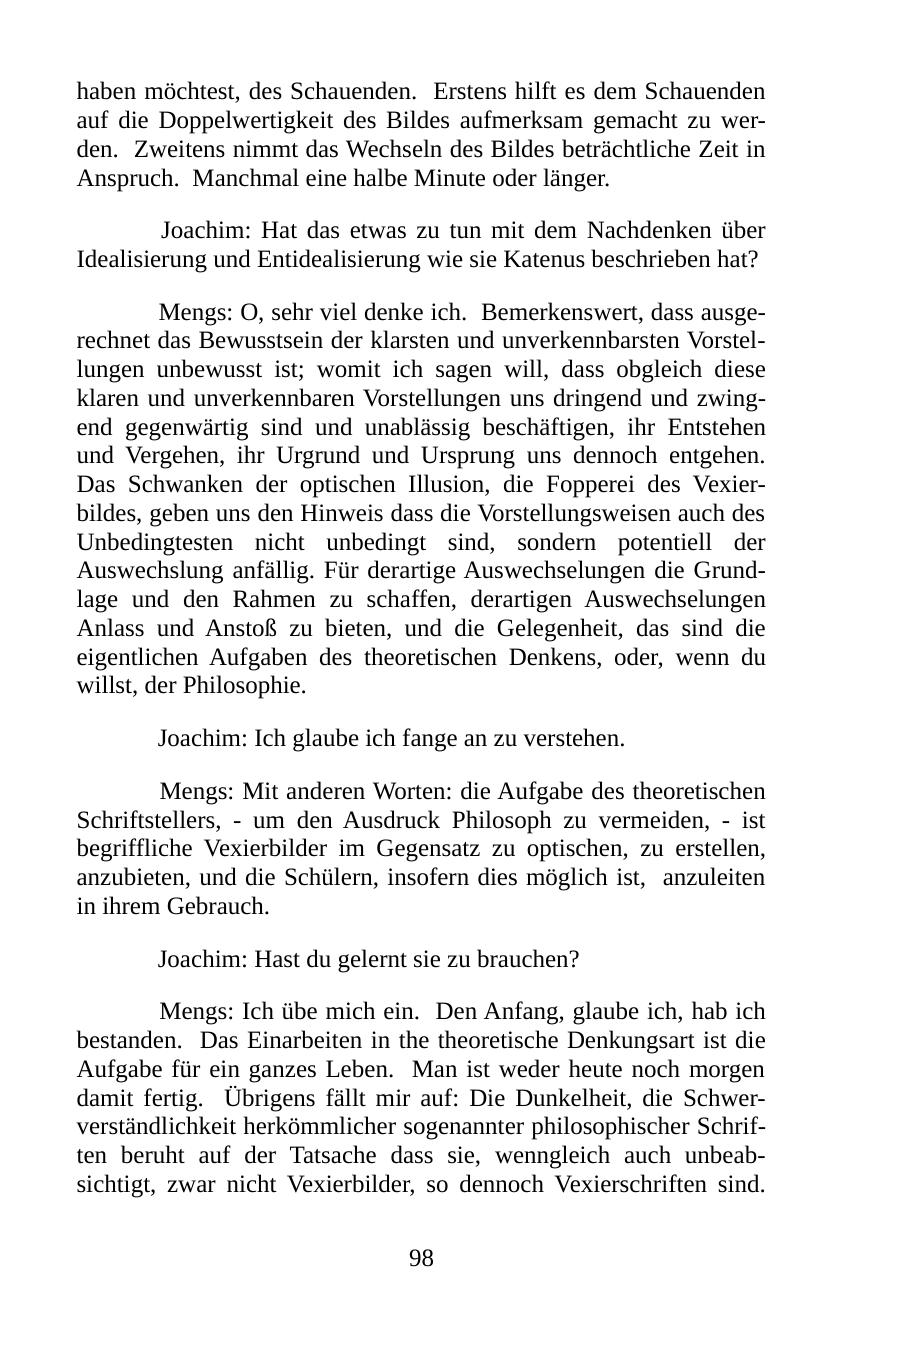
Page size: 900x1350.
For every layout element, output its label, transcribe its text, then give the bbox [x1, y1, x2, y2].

text Joachim: Hat das etwas zu tun mit dem Nachdenken über Idealisierung und Entidealisierung wie sie Katenus beschrieben hat? [76, 215, 766, 273]
text Joachim: Hast du gelernt sie zu brauchen? [76, 944, 766, 972]
text Mengs: O, sehr viel denke ich. Bemerkenswert, dass ausge-rechnet das Bewusstsein der klarsten und unverkennbarsten Vorstel-lungen unbewusst ist; womit ich sagen will, dass obgleich diese klaren und unverkennbaren Vorstellungen uns dringend und zwing-end gegenwärtig sind und unablässig beschäftigen, ihr Entstehen und Vergehen, ihr Urgrund und Ursprung uns dennoch entgehen. Das Schwanken der optischen Illusion, die Fopperei des Vexier-bildes, geben uns den Hinweis dass die Vorstellungsweisen auch des Unbedingtesten nicht unbedingt sind, sondern potentiell der Auswechslung anfällig. Für derartige Auswechselungen die Grund-lage und den Rahmen zu schaffen, derartigen Auswechselungen Anlass und Anstoß zu bieten, und die Gelegenheit, das sind die eigentlichen Aufgaben des theoretischen Denkens, oder, wenn du willst, der Philosophie. [76, 297, 766, 699]
text Mengs: Ich übe mich ein. Den Anfang, glaube ich, hab ich bestanden. Das Einarbeiten in the theoretische Denkungsart ist die Aufgabe für ein ganzes Leben. Man ist weder heute noch morgen damit fertig. Übrigens fällt mir auf: Die Dunkelheit, die Schwer-verständlichkeit herkömmlicher sogenannter philosophischer Schrif-ten beruht auf der Tatsache dass sie, wenngleich auch unbeab-sichtigt, zwar nicht Vexierbilder, so dennoch Vexierschriften sind. [76, 996, 766, 1198]
text Mengs: Mit anderen Worten: die Aufgabe des theoretischen Schriftstellers, - um den Ausdruck Philosoph zu vermeiden, - ist begriffliche Vexierbilder im Gegensatz zu optischen, zu erstellen, anzubieten, und die Schülern, insofern dies möglich ist, anzuleiten in ihrem Gebrauch. [76, 776, 766, 920]
text haben möchtest, des Schauenden. Erstens hilft es dem Schauenden auf die Doppelwertigkeit des Bildes aufmerksam gemacht zu wer-den. Zweitens nimmt das Wechseln des Bildes beträchtliche Zeit in Anspruch. Manchmal eine halbe Minute oder länger. [76, 76, 766, 191]
text Joachim: Ich glaube ich fange an zu verstehen. [76, 723, 766, 752]
